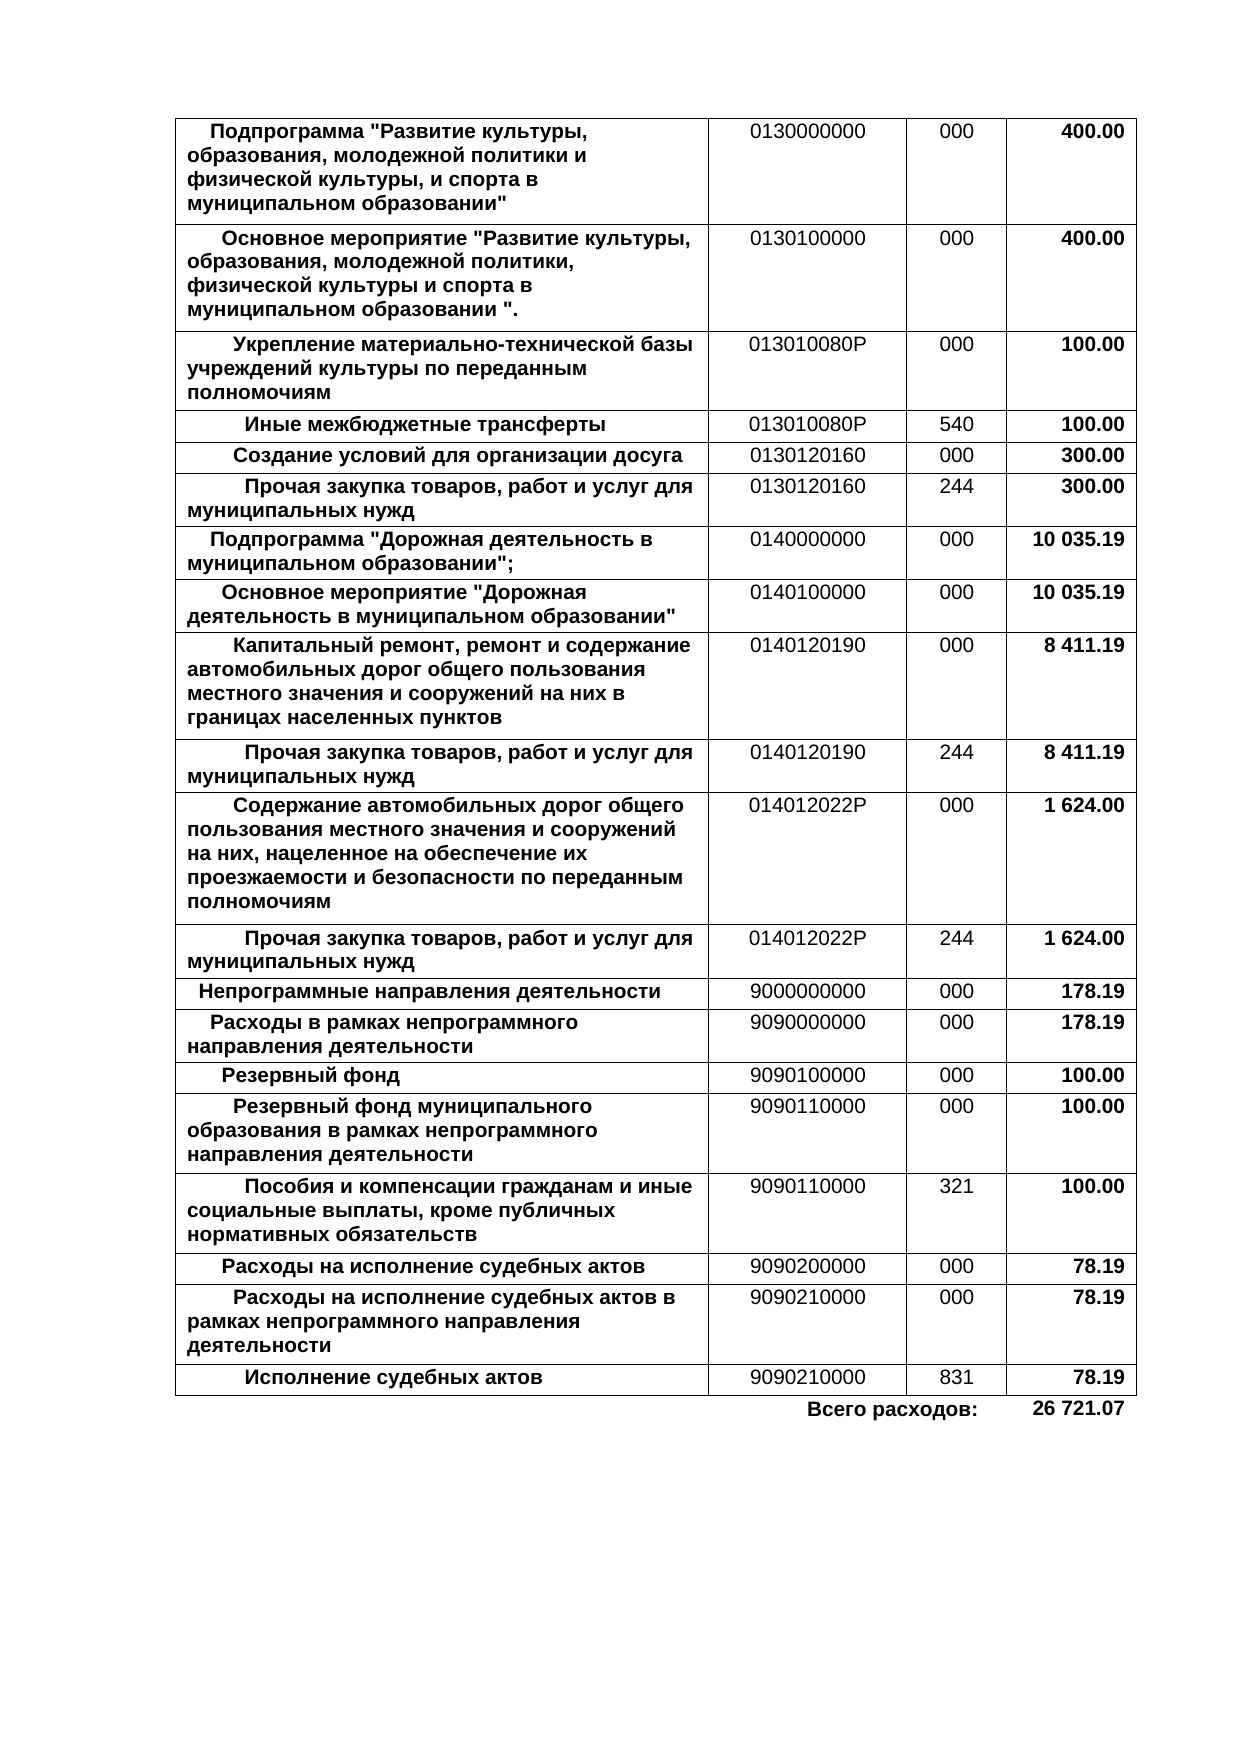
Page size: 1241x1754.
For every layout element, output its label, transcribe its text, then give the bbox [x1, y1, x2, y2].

table_cell 244 [907, 740, 1006, 792]
table_cell 013010080P [709, 411, 906, 442]
table_cell Пособия и компенсации гражданам и иные социальные выплаты, кроме публичных нормативных обязательств [176, 1174, 708, 1252]
table_cell Резервный фонд [176, 1063, 708, 1093]
table_cell 0140100000 [709, 580, 906, 632]
table_cell 9090200000 [709, 1254, 906, 1284]
table_cell Расходы в рамках непрограммного направления деятельности [176, 1010, 708, 1062]
table_cell 0130120160 [709, 443, 906, 473]
table_cell 9090210000 [709, 1365, 906, 1395]
table_cell 014012022P [709, 793, 906, 924]
table_cell 014012022P [709, 925, 906, 977]
table_cell 0140120190 [709, 740, 906, 792]
table_cell Расходы на исполнение судебных актов [176, 1254, 708, 1284]
table_cell 0130000000 [709, 119, 906, 224]
table_cell Подпрограмма "Дорожная деятельность в муниципальном образовании"; [176, 527, 708, 579]
table_cell Подпрограмма "Развитие культуры, образования, молодежной политики и физической культуры, и спорта в муниципальном образовании" [176, 119, 708, 224]
table_cell 000 [907, 1010, 1006, 1062]
table_cell 9090110000 [709, 1094, 906, 1173]
table_cell 9000000000 [709, 979, 906, 1009]
table_cell Прочая закупка товаров, работ и услуг для муниципальных нужд [176, 925, 708, 977]
table_cell 321 [907, 1174, 1006, 1252]
table_cell 000 [907, 1254, 1006, 1284]
table_cell Капитальный ремонт, ремонт и содержание автомобильных дорог общего пользования местного значения и сооружений на них в границах населенных пунктов [176, 633, 708, 738]
table_cell 000 [907, 580, 1006, 632]
table_cell 100.00 [1007, 1063, 1136, 1093]
table_cell 78.19 [1007, 1365, 1136, 1395]
table_cell 000 [907, 119, 1006, 224]
table_cell 1 624.00 [1007, 925, 1136, 977]
table_cell Основное мероприятие "Развитие культуры, образования, молодежной политики, физической культуры и спорта в муниципальном образовании ". [176, 225, 708, 331]
table_cell 1 624.00 [1007, 793, 1136, 924]
table_cell 000 [907, 1063, 1006, 1093]
table_cell 400.00 [1007, 225, 1136, 331]
table_cell 10 035.19 [1007, 527, 1136, 579]
table_cell 9090110000 [709, 1174, 906, 1252]
table_cell Создание условий для организации досуга [176, 443, 708, 473]
table_cell 000 [907, 793, 1006, 924]
table_cell 000 [907, 979, 1006, 1009]
table_cell Иные межбюджетные трансферты [176, 411, 708, 442]
table_cell 000 [907, 633, 1006, 738]
table_cell 300.00 [1007, 443, 1136, 473]
table_cell 000 [907, 443, 1006, 473]
table_cell Прочая закупка товаров, работ и услуг для муниципальных нужд [176, 740, 708, 792]
table_cell 400.00 [1007, 119, 1136, 224]
table_cell 100.00 [1007, 1174, 1136, 1252]
table_cell 78.19 [1007, 1254, 1136, 1284]
table_cell 0130100000 [709, 225, 906, 331]
table_cell 9090100000 [709, 1063, 906, 1093]
table_cell 8 411.19 [1007, 633, 1136, 738]
table_cell 0140000000 [709, 527, 906, 579]
table_cell 9090000000 [709, 1010, 906, 1062]
table_cell 000 [907, 1285, 1006, 1363]
table_cell 9090210000 [709, 1285, 906, 1363]
table_cell Расходы на исполнение судебных актов в рамках непрограммного направления деятельности [176, 1285, 708, 1363]
table_cell Прочая закупка товаров, работ и услуг для муниципальных нужд [176, 474, 708, 526]
table_cell 178.19 [1007, 1010, 1136, 1062]
table_cell 013010080P [709, 332, 906, 410]
table_cell 000 [907, 225, 1006, 331]
table_cell 000 [907, 1094, 1006, 1173]
table_cell Резервный фонд муниципального образования в рамках непрограммного направления деятельности [176, 1094, 708, 1173]
table_cell 8 411.19 [1007, 740, 1136, 792]
table_cell 831 [907, 1365, 1006, 1395]
table_cell 300.00 [1007, 474, 1136, 526]
table_cell 178.19 [1007, 979, 1136, 1009]
table_cell 244 [907, 474, 1006, 526]
table_cell Исполнение судебных актов [176, 1365, 708, 1395]
table_cell 0130120160 [709, 474, 906, 526]
table_cell Содержание автомобильных дорог общего пользования местного значения и сооружений на них, нацеленное на обеспечение их проезжаемости и безопасности по переданным полномочиям [176, 793, 708, 924]
table_cell 000 [907, 332, 1006, 410]
table_cell 78.19 [1007, 1285, 1136, 1363]
table_cell Основное мероприятие "Дорожная деятельность в муниципальном образовании" [176, 580, 708, 632]
table_cell 100.00 [1007, 332, 1136, 410]
table_cell 100.00 [1007, 1094, 1136, 1173]
table_cell 540 [907, 411, 1006, 442]
table_cell Всего расходов: [176, 1396, 1007, 1421]
table_cell Непрограммные направления деятельности [176, 979, 708, 1009]
table_cell 100.00 [1007, 411, 1136, 442]
table_cell 244 [907, 925, 1006, 977]
table_cell 26 721.07 [1007, 1396, 1136, 1421]
table_cell 10 035.19 [1007, 580, 1136, 632]
table_cell 000 [907, 527, 1006, 579]
table_cell Укрепление материально-технической базы учреждений культуры по переданным полномочиям [176, 332, 708, 410]
table_cell 0140120190 [709, 633, 906, 738]
